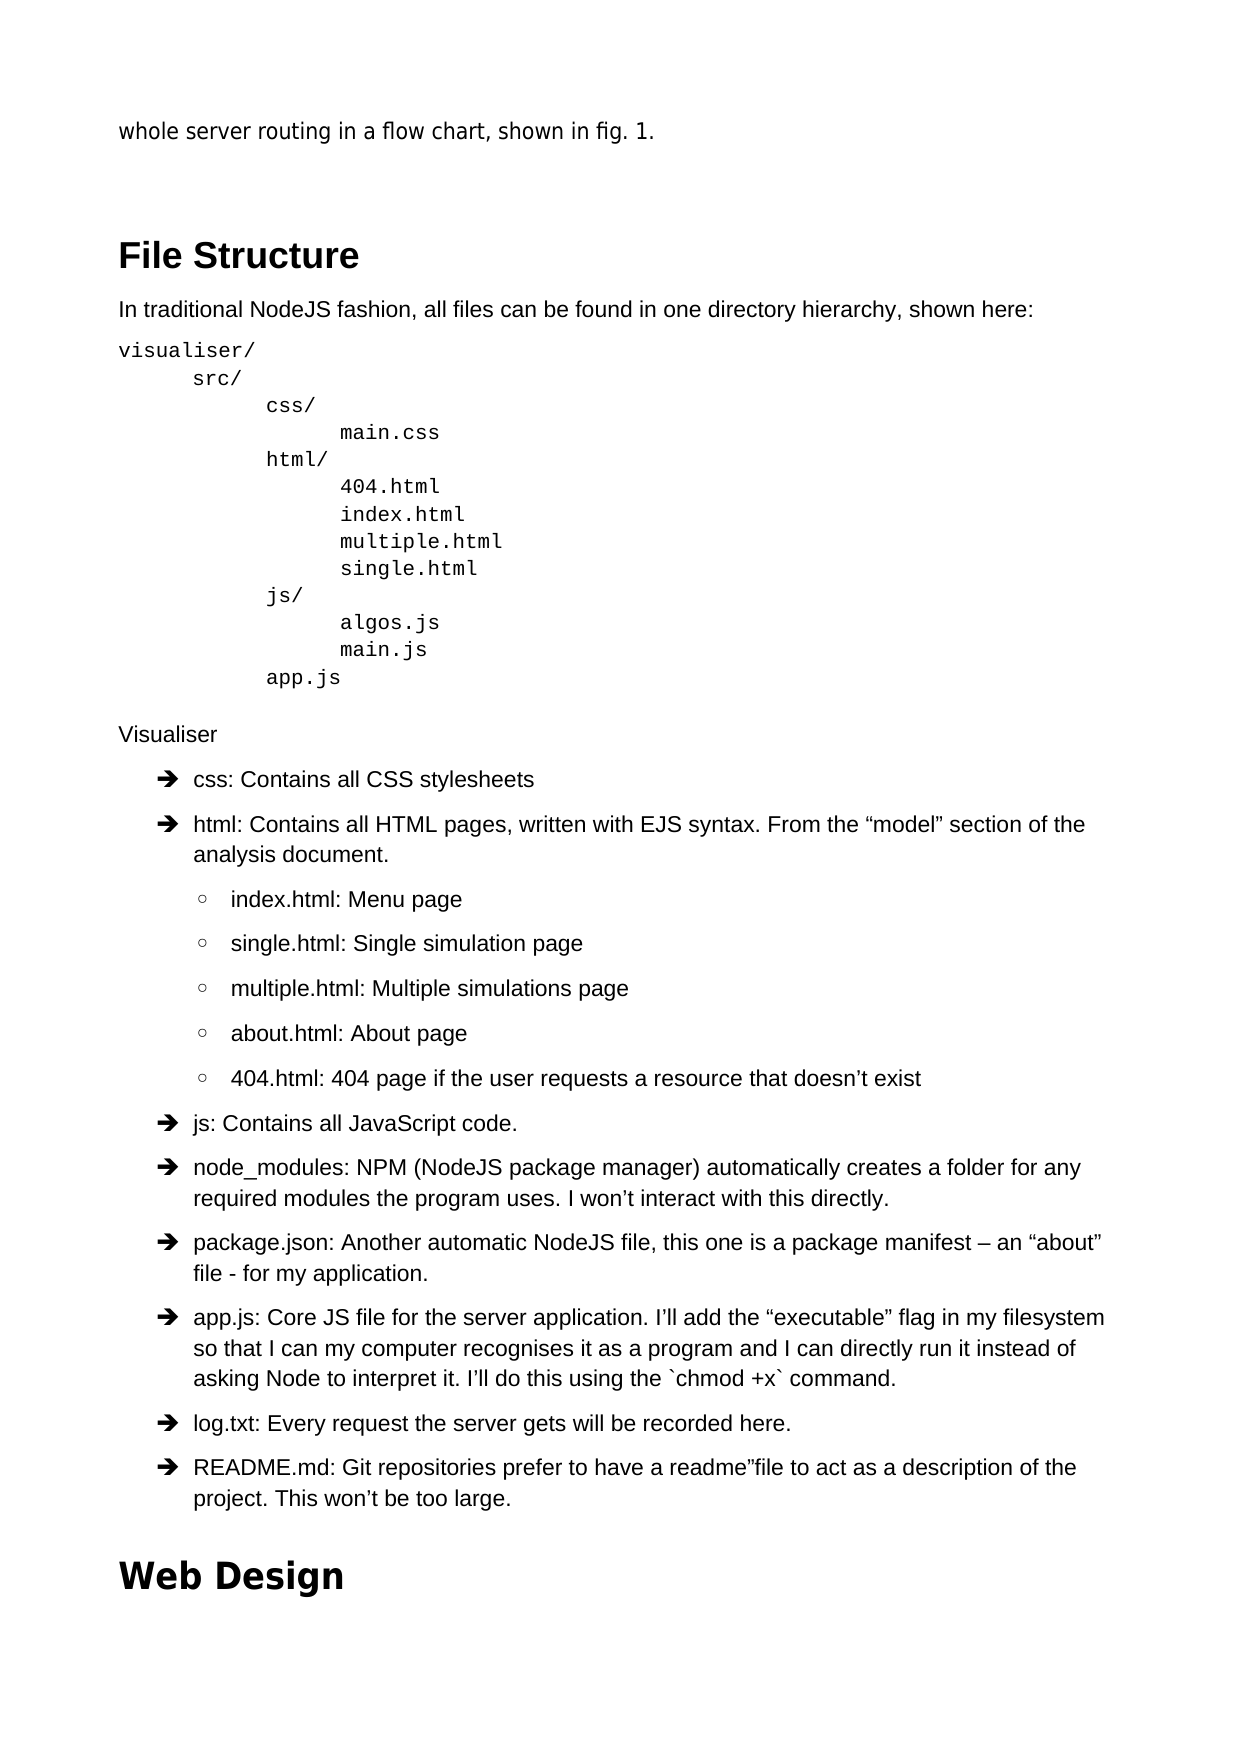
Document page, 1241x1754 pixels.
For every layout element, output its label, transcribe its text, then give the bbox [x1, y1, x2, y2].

text css/ [118, 395, 1122, 418]
subtitle File Structure [118, 233, 1122, 277]
list css: Contains all CSS stylesheets [156, 766, 1122, 792]
text Visualiser [118, 721, 1122, 747]
list app.js: Core JS file for the server application. I’ll add the “executable” flag in my filesystem so that I can my computer recognises it as a program and I can directly run it instead of asking Node to interpret it. I’ll do this using the `chmod +x` command. [156, 1304, 1122, 1391]
list html: Contains all HTML pages, written with EJS syntax. From the “model” section of the analysis document. [156, 811, 1122, 867]
list package.json: Another automatic NodeJS file, this one is a package manifest – an “about” file - for my application. [156, 1229, 1122, 1286]
text js/ [118, 585, 1122, 609]
text multiple.html [118, 531, 1122, 554]
list 404.html: 404 page if the user requests a resource that doesn’t exist [193, 1065, 1122, 1091]
text src/ [118, 368, 1122, 391]
text main.css [118, 422, 1122, 446]
text algos.js [118, 612, 1122, 636]
list README.md: Git repositories prefer to have a readme”file to act as a description of the project. This won’t be too large. [156, 1454, 1122, 1511]
text 404.html [118, 476, 1122, 500]
text single.html [118, 558, 1122, 582]
text app.js [118, 667, 1122, 690]
text html/ [118, 449, 1122, 473]
list index.html: Menu page [193, 886, 1122, 912]
list single.html: Single simulation page [193, 930, 1122, 957]
list multiple.html: Multiple simulations page [193, 975, 1122, 1002]
text index.html [118, 503, 1122, 527]
text visualiser/ [118, 340, 1122, 364]
list node_modules: NPM (NodeJS package manager) automatically creates a folder for any required modules the program uses. I won’t interact with this directly. [156, 1154, 1122, 1211]
list js: Contains all JavaScript code. [156, 1109, 1122, 1136]
text main.js [118, 639, 1122, 663]
list about.html: About page [193, 1020, 1122, 1046]
subtitle Web Design [118, 1554, 1122, 1598]
text In traditional NodeJS fashion, all files can be found in one directory hierarchy, shown here: [118, 296, 1122, 322]
text whole server routing in a flow chart, shown in fig. 1. [118, 118, 1122, 145]
list log.txt: Every request the server gets will be recorded here. [156, 1409, 1122, 1436]
